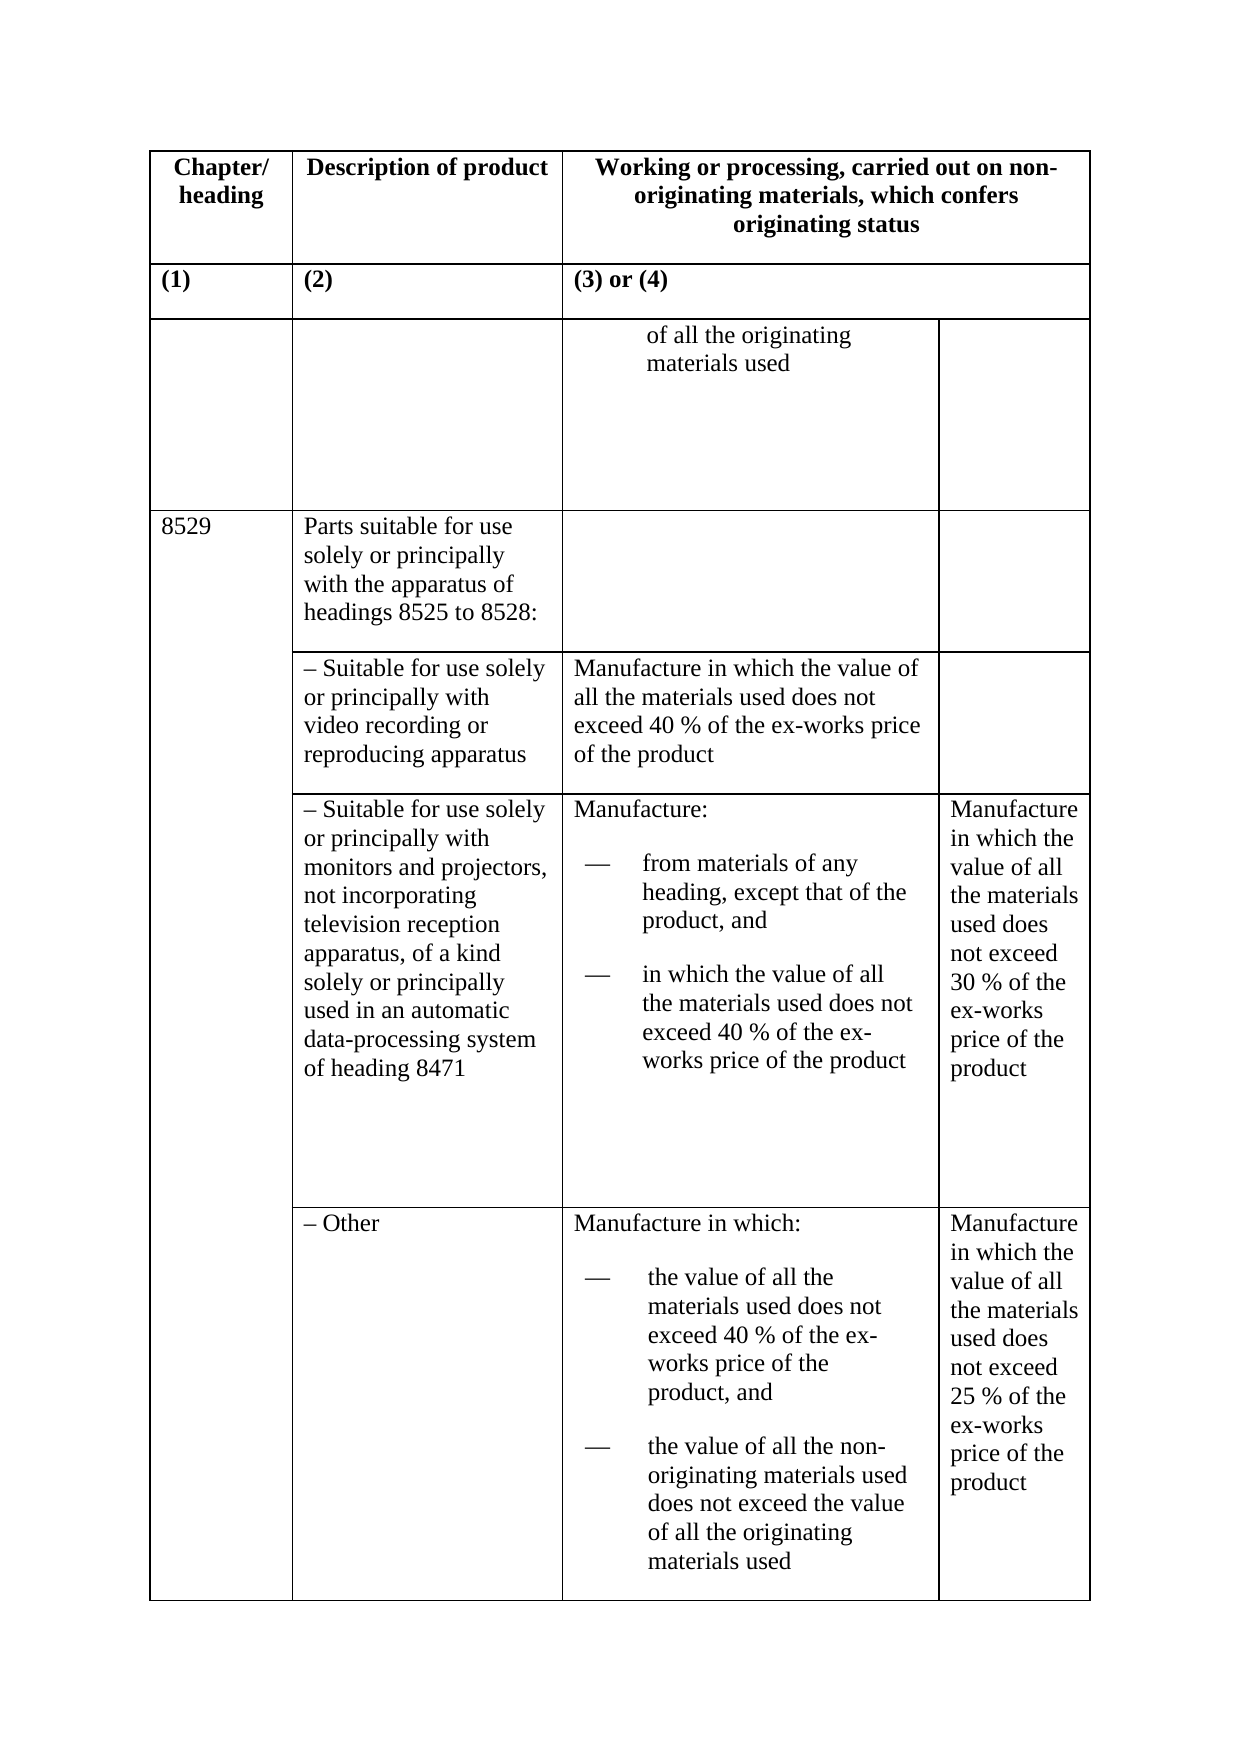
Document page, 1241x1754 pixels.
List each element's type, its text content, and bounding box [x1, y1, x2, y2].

table_cell in which the value of all the materials used does not exceed 40 % of the ex-works price of the product [631, 959, 928, 1099]
table_cell [151, 651, 292, 793]
table_cell [151, 320, 292, 510]
table_cell [563, 320, 938, 510]
table_cell Manufacture in which the value of all the materials used does not exceed 25 % of the ex-works price of the product [940, 1208, 1089, 1600]
table_cell – Suitable for use solely or principally with monitors and projectors, not incorporating television reception apparatus, of a kind solely or principally used in an automatic data-processing system of heading 8471 [293, 795, 562, 1207]
table_cell Manufacture in which: [563, 1208, 938, 1600]
table_header Working or processing, carried out on non-originating materials, which confers originating status [563, 152, 1089, 263]
table_cell Manufacture in which the value of all the materials used does not exceed 30 % of the ex-works price of the product [940, 795, 1089, 1207]
table_cell (1) [151, 265, 292, 318]
table_cell [151, 1207, 292, 1600]
table_cell [151, 793, 292, 1207]
table_cell [293, 320, 562, 510]
table_header from materials of any heading, except that of the product, and [631, 848, 928, 959]
table_cell [574, 320, 635, 402]
table_cell [940, 653, 1089, 793]
table_cell 8529 [151, 511, 292, 651]
table_cell the value of all the non-originating materials used does not exceed the value of all the originating materials used [636, 1431, 928, 1600]
table_header Description of product [293, 152, 562, 263]
table_cell — [574, 959, 631, 1099]
table_cell Manufacture in which the value of all the materials used does not exceed 40 % of the ex-works price of the product [563, 653, 938, 793]
table_cell (2) [293, 265, 562, 318]
table_header Chapter/ heading [151, 152, 292, 263]
table_cell – Other [293, 1208, 562, 1600]
table_header — [574, 1262, 636, 1431]
table_cell Parts suitable for use solely or principally with the apparatus of headings 8525 to 8528: [293, 511, 562, 651]
table_cell – Suitable for use solely or principally with video recording or reproducing apparatus [293, 653, 562, 793]
table_cell — [574, 1431, 636, 1600]
table_cell Manufacture: [563, 795, 938, 1207]
table_cell [940, 320, 1089, 510]
table_header the value of all the materials used does not exceed 40 % of the ex-works price of the product, and [636, 1262, 928, 1431]
table_cell [563, 511, 938, 651]
table_header — [574, 848, 631, 959]
table_cell (3) or (4) [563, 265, 1089, 318]
table_cell [940, 511, 1089, 651]
table_cell of all the originating materials used [635, 320, 928, 402]
